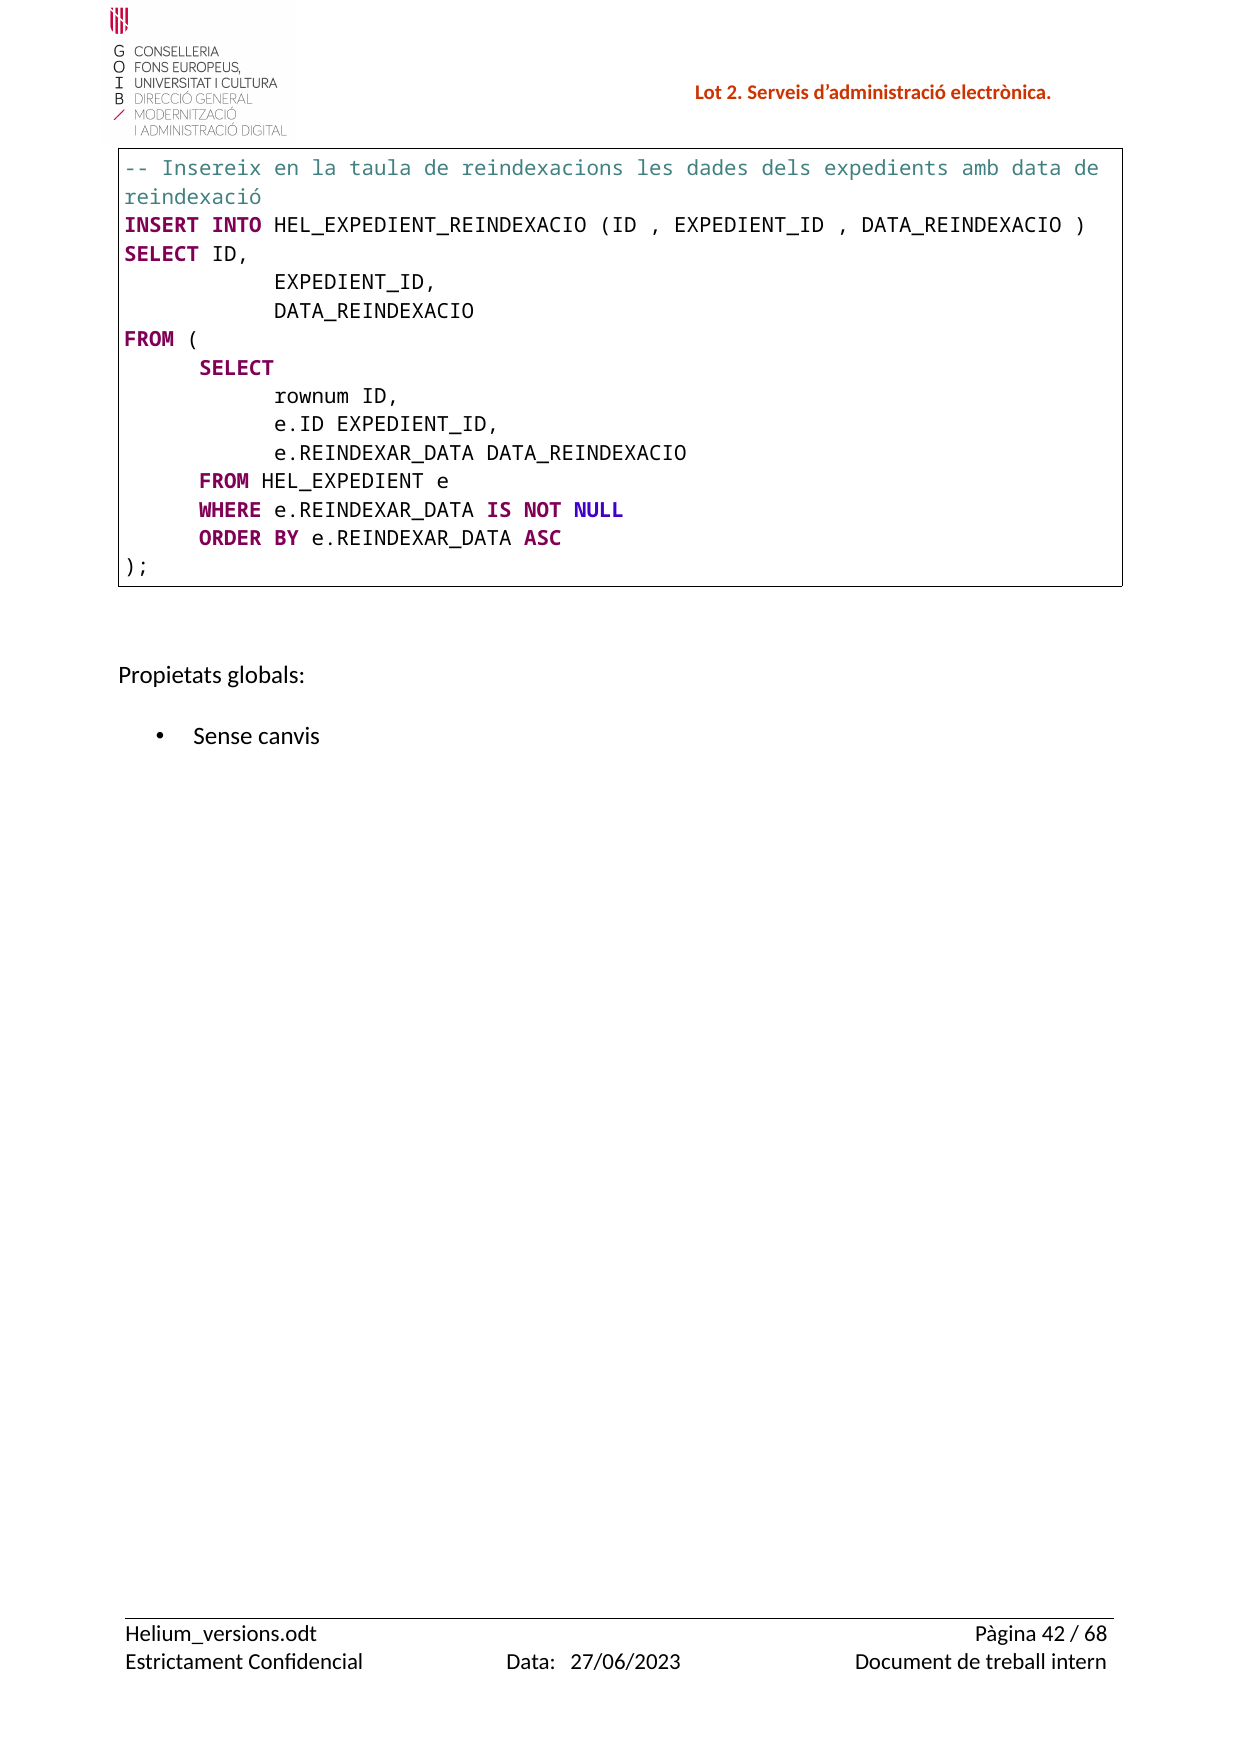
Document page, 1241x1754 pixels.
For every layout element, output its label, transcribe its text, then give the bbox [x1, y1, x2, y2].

table_header -- Insereix en la taula de reindexacions les dades dels expedients amb data de reindexació INSERT INTO HEL_EXPEDIENT_REINDEXACIO (ID , EXPEDIENT_ID , DATA_REINDEXACIO ) SELECT ID, EXPEDIENT_ID, DATA_REINDEXACIO FROM ( SELECT rownum ID, e.ID EXPEDIENT_ID, e.REINDEXAR_DATA DATA_REINDEXACIO FROM HEL_EXPEDIENT e WHERE e.REINDEXAR_DATA IS NOT NULL ORDER BY e.REINDEXAR_DATA ASC ); [119, 149, 1122, 586]
picture [100, 0, 297, 144]
text Propietats globals: [118, 659, 1122, 689]
list Sense canvis [156, 720, 1122, 750]
